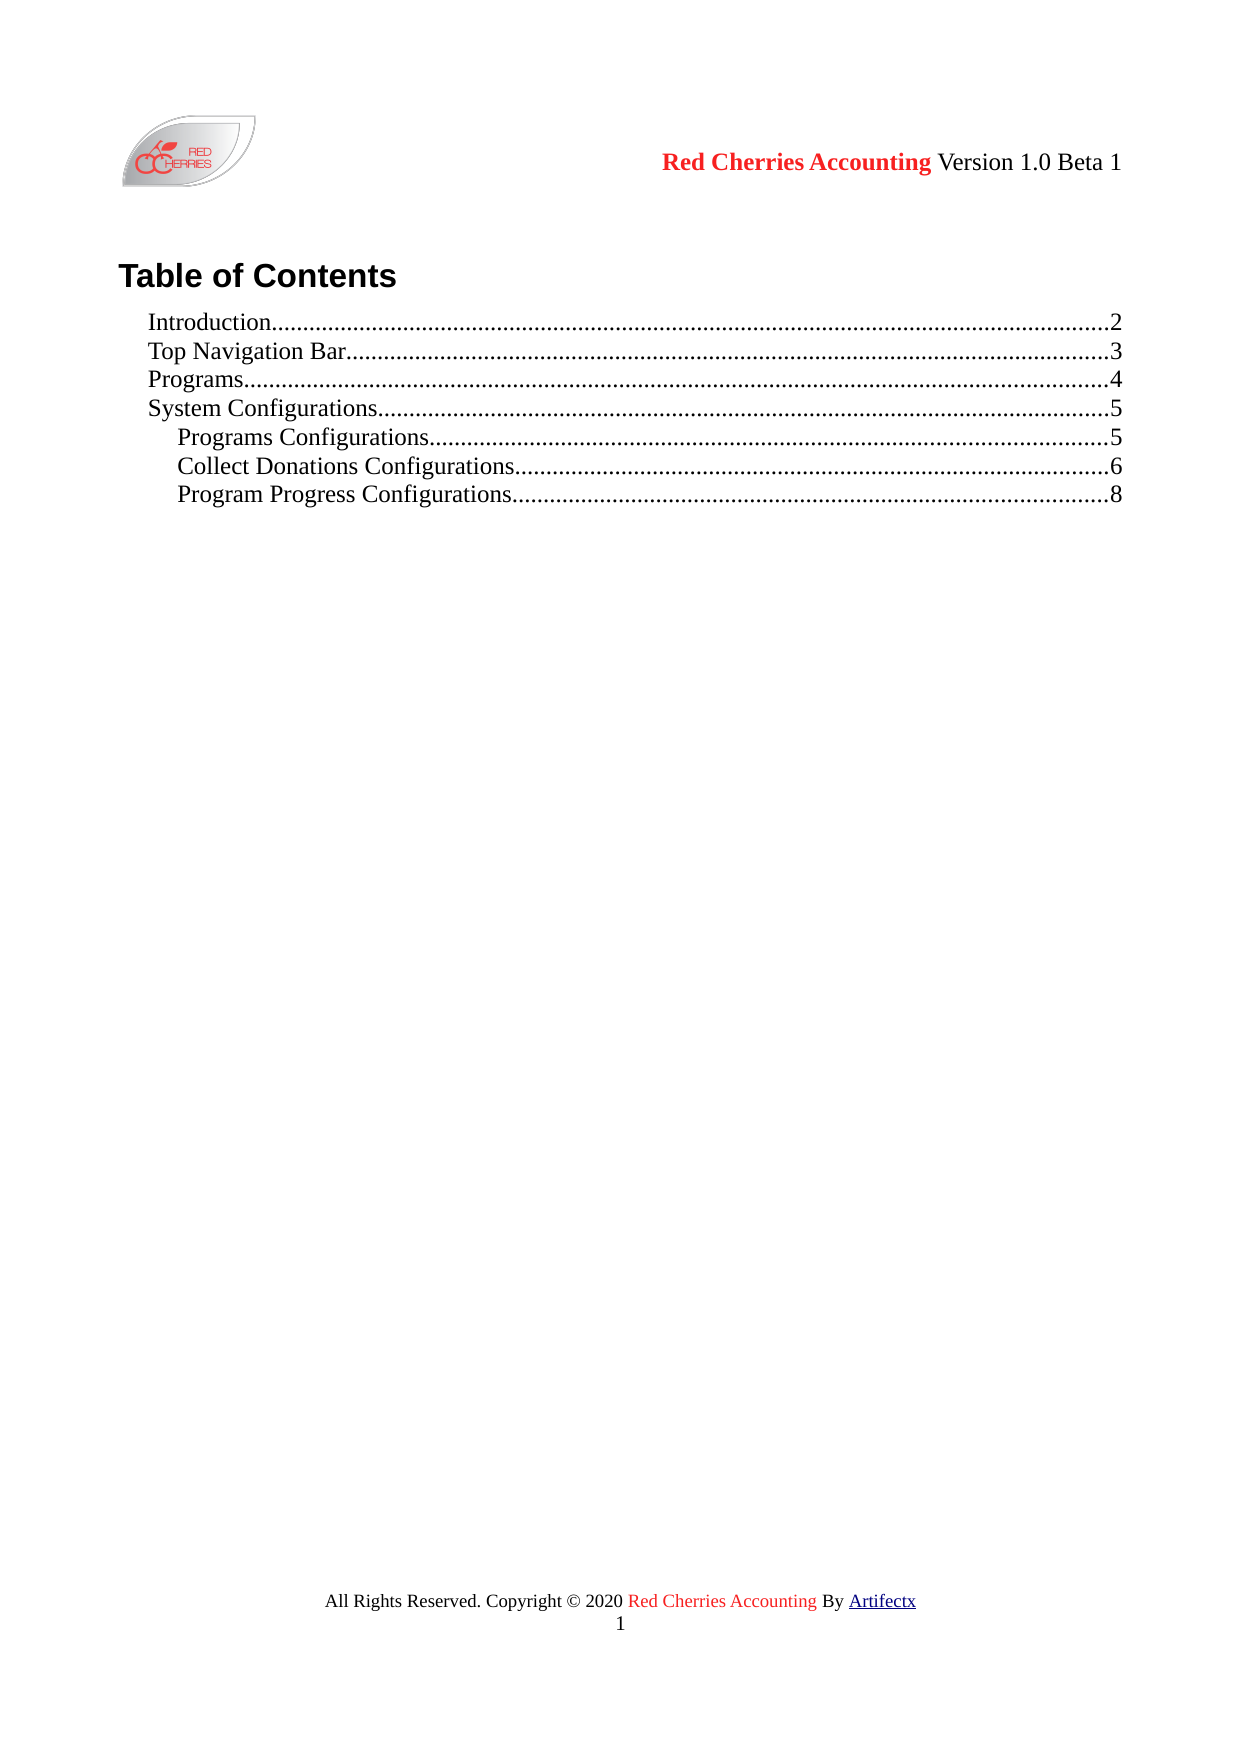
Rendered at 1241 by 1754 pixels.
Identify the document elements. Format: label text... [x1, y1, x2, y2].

text Programs 4 [148, 364, 1122, 393]
text Program Progress Configurations 8 [177, 479, 1122, 508]
picture [121, 114, 257, 188]
text Top Navigation Bar 3 [148, 336, 1122, 364]
text Collect Donations Configurations 6 [177, 451, 1122, 479]
text Programs Configurations 5 [177, 422, 1122, 451]
text System Configurations 5 [148, 393, 1122, 422]
text Introduction 2 [148, 307, 1122, 336]
subtitle Table of Contents [118, 256, 1122, 294]
